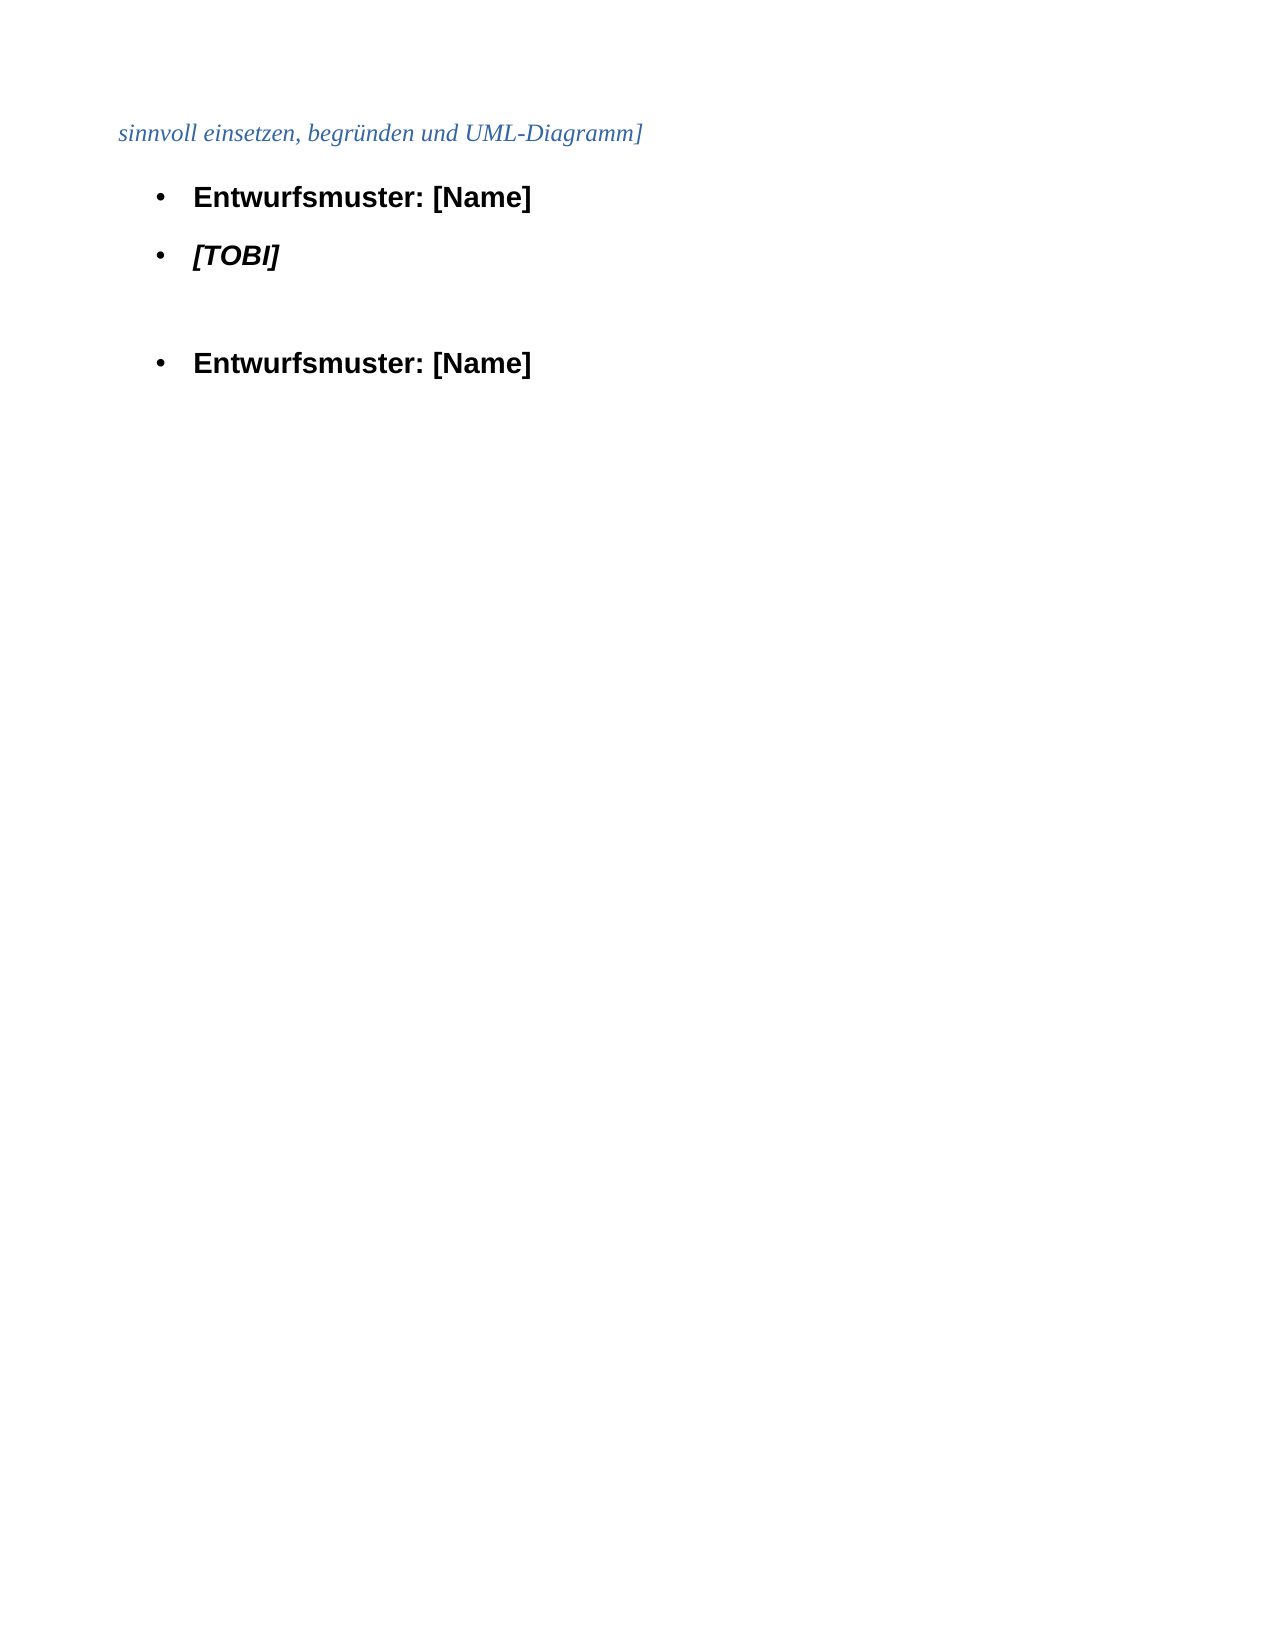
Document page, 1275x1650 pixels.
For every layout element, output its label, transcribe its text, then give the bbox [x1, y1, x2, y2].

text sinnvoll einsetzen, begründen und UML-Diagramm] [118, 118, 1157, 147]
subtitle Entwurfsmuster: [Name] [156, 346, 1157, 380]
subtitle [TOBI] [156, 239, 1157, 272]
subtitle Entwurfsmuster: [Name] [156, 180, 1157, 214]
